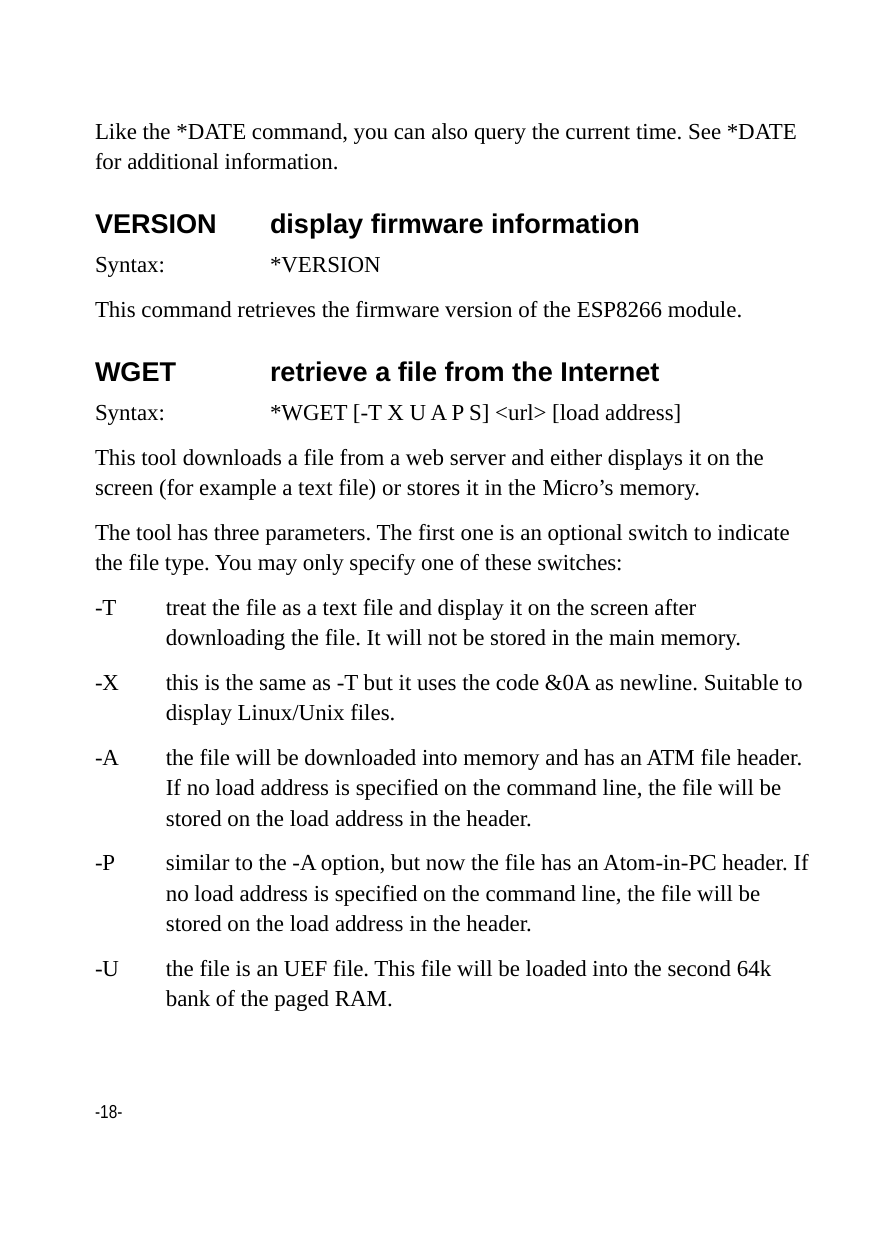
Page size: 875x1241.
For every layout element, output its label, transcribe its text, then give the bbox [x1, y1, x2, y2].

text -T treat the file as a text file and display it on the screen after downloading the file. It will not be stored in the main memory. [95, 594, 815, 651]
subtitle VERSION display firmware information [95, 208, 815, 239]
text Syntax: *WGET [-T X U A P S] <url> [load address] [95, 399, 815, 426]
subtitle WGET retrieve a file from the Internet [95, 356, 815, 387]
text This command retrieves the firmware version of the ESP8266 module. [95, 296, 815, 323]
text -U the file is an UEF file. This file will be loaded into the second 64k bank of the paged RAM. [95, 954, 815, 1011]
text The tool has three parameters. The first one is an optional switch to indicate the file type. You may only specify one of these switches: [95, 519, 815, 576]
text -X this is the same as -T but it uses the code &0A as newline. Suitable to display Linux/Unix files. [95, 669, 815, 726]
text -P similar to the -A option, but now the file has an Atom-in-PC header. If no load address is specified on the command line, the file will be stored on the load address in the header. [95, 849, 815, 936]
text Syntax: *VERSION [95, 251, 815, 278]
text This tool downloads a file from a web server and either displays it on the screen (for example a text file) or stores it in the Micro’s memory. [95, 444, 815, 501]
text Like the *DATE command, you can also query the current time. See *DATE for additional information. [95, 118, 815, 175]
text -A the file will be downloaded into memory and has an ATM file header. If no load address is specified on the command line, the file will be stored on the load address in the header. [95, 744, 815, 831]
